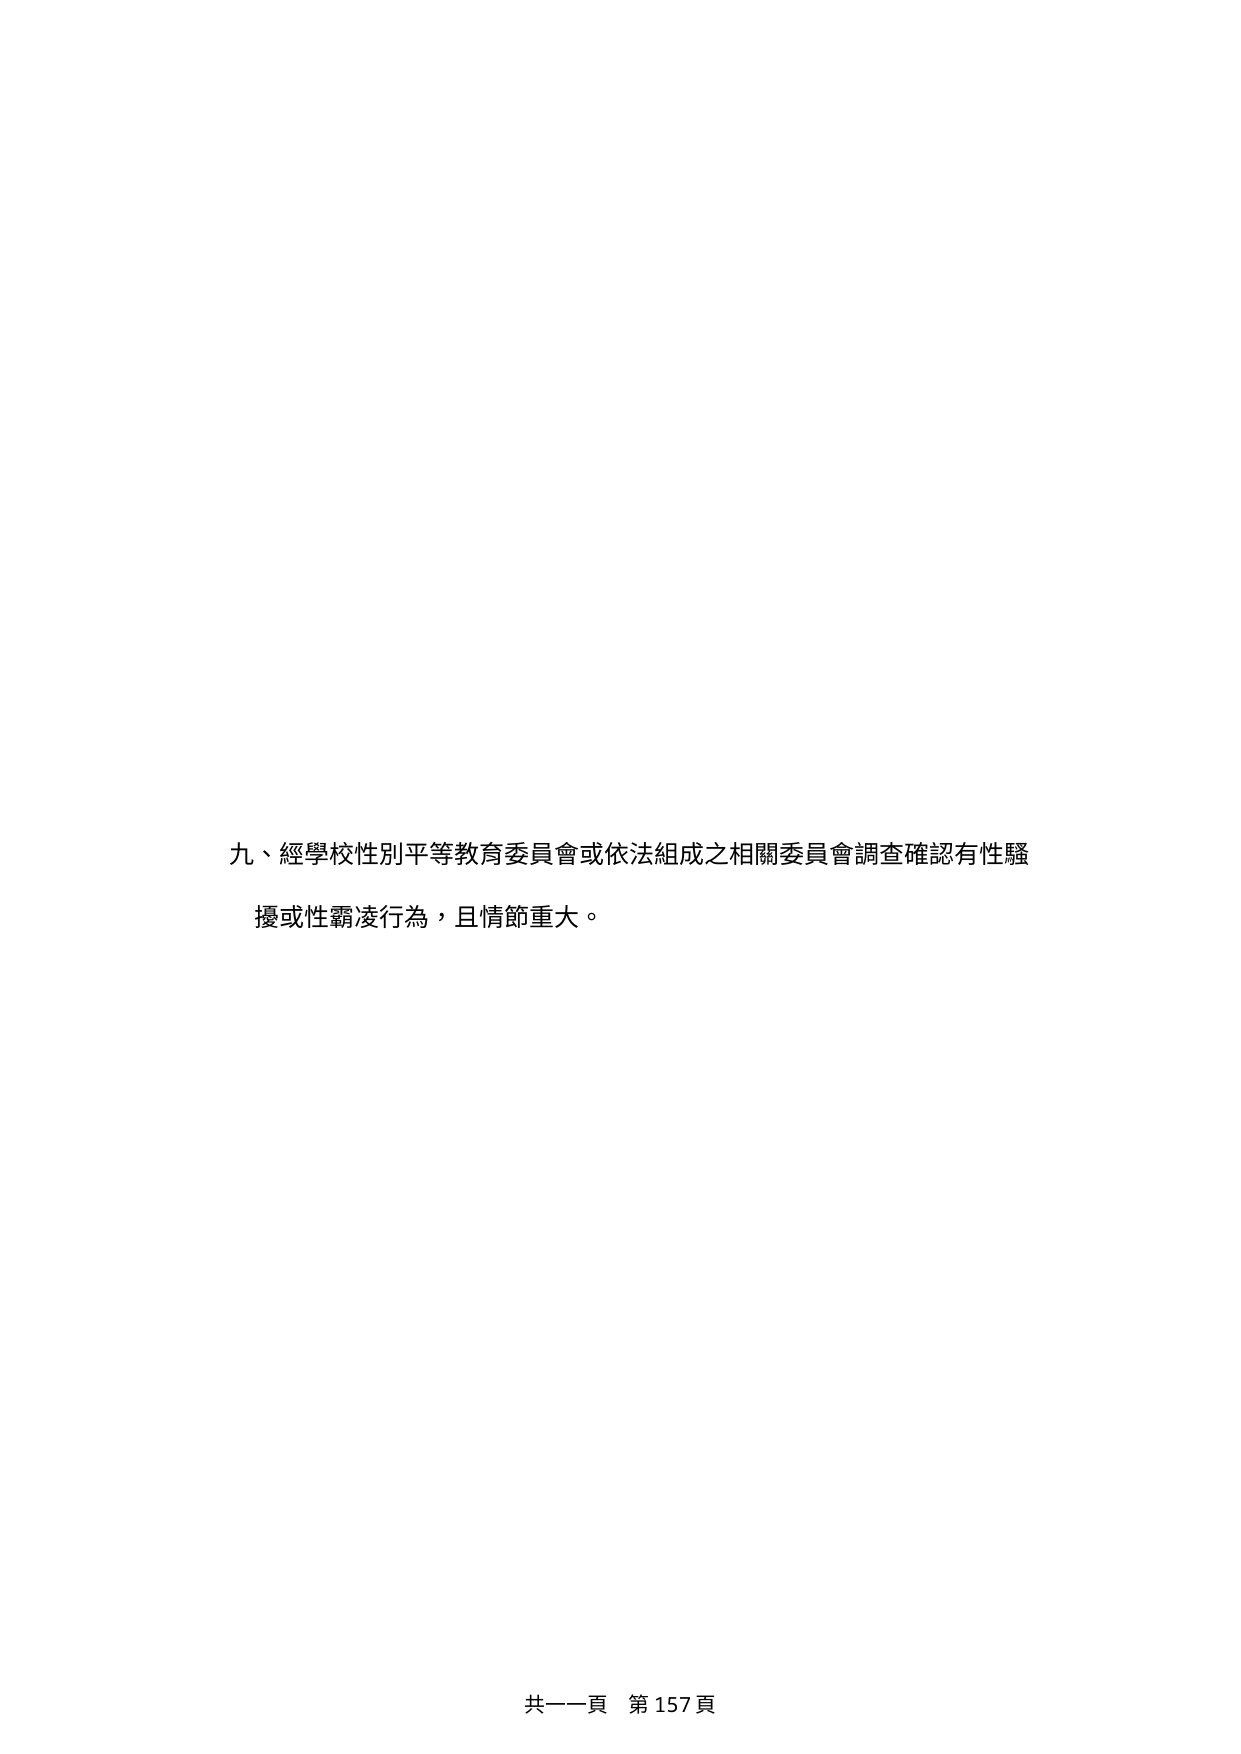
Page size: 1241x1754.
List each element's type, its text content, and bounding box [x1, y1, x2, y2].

text 九、經學校性別平等教育委員會或依法組成之相關委員會調查確認有性騷 [118, 811, 1122, 874]
text 擾或性霸凌行為，且情節重大。 [118, 874, 1122, 936]
